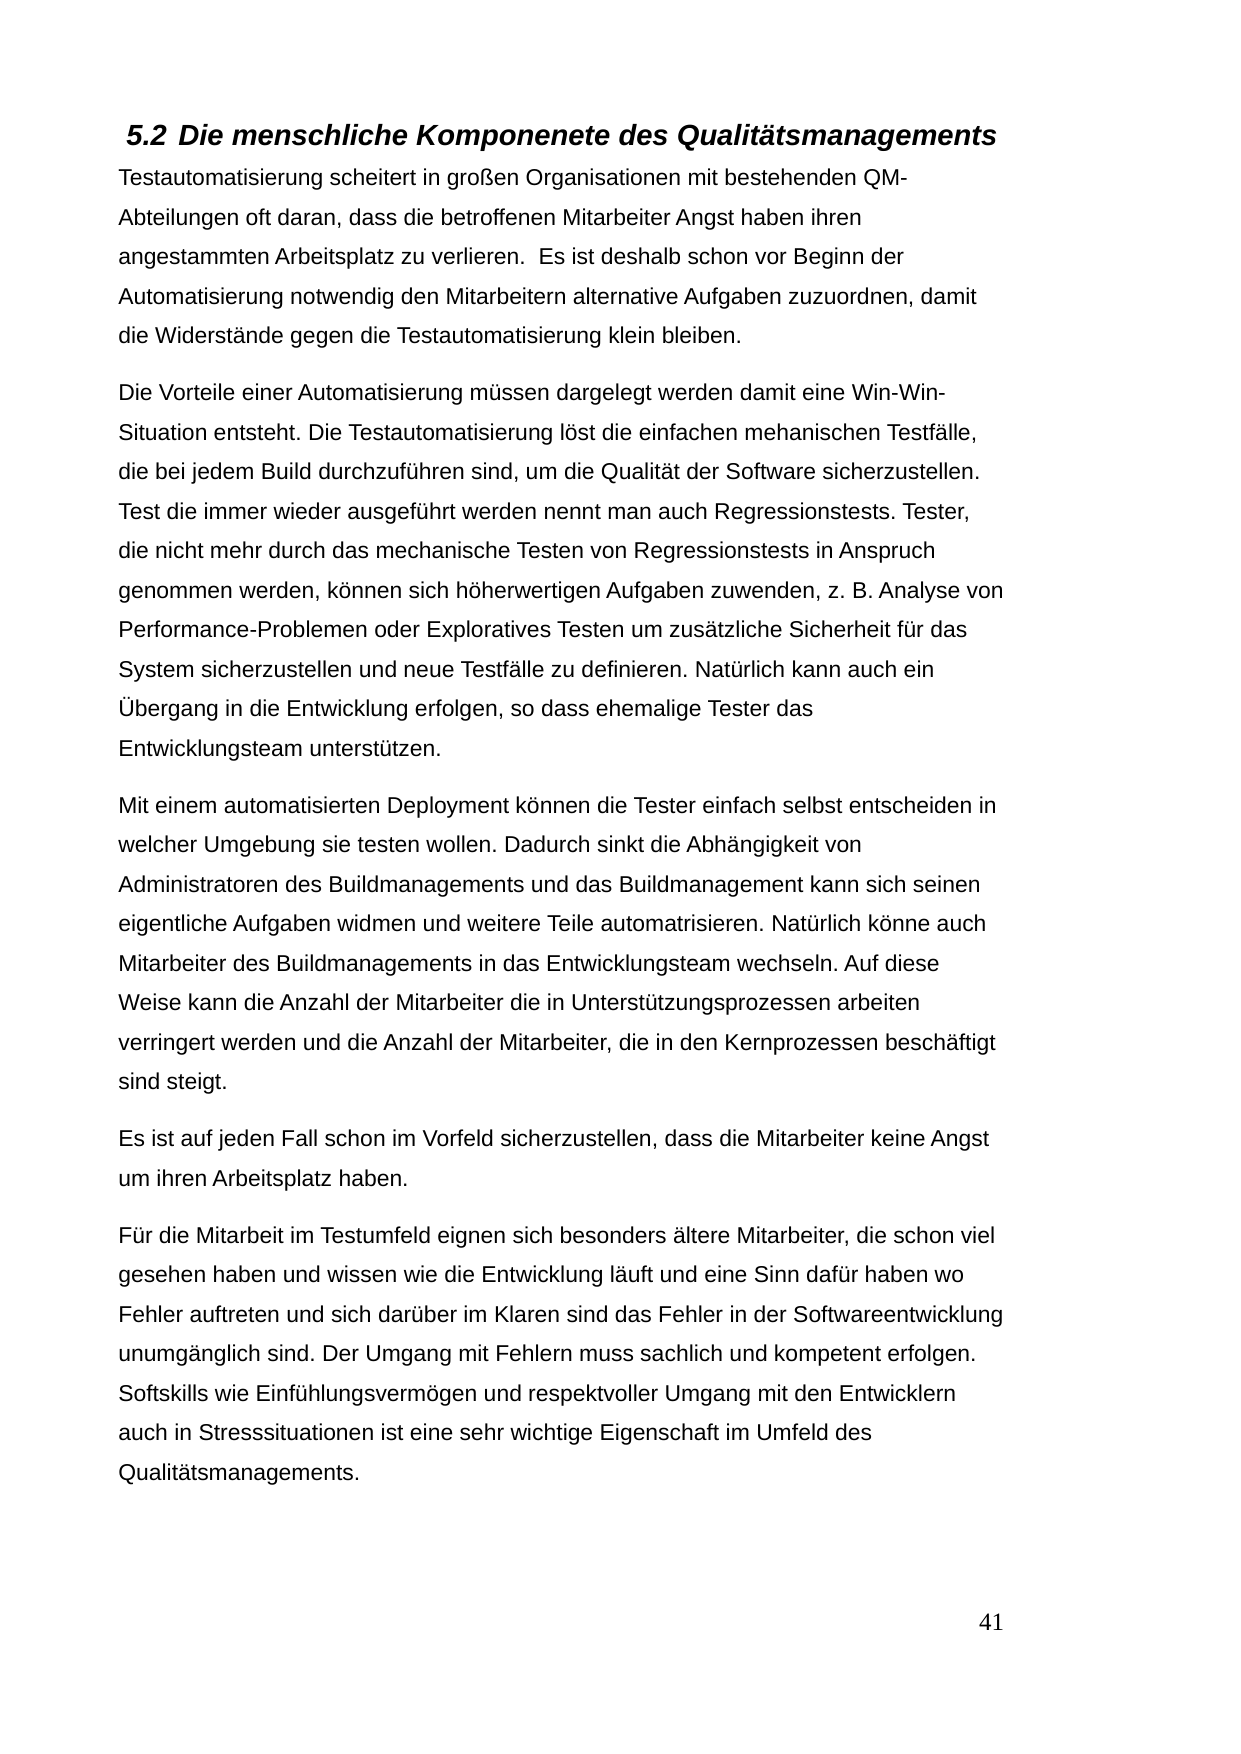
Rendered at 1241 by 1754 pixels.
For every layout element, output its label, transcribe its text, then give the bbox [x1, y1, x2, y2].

text Für die Mitarbeit im Testumfeld eignen sich besonders ältere Mitarbeiter, die schon viel gesehen haben und wissen wie die Entwicklung läuft und eine Sinn dafür haben wo Fehler auftreten und sich darüber im Klaren sind das Fehler in der Softwareentwicklung unumgänglich sind. Der Umgang mit Fehlern muss sachlich und kompetent erfolgen. Softskills wie Einfühlungsvermögen und respektvoller Umgang mit den Entwicklern auch in Stresssituationen ist eine sehr wichtige Eigenschaft im Umfeld des Qualitätsmanagements. [118, 1222, 1004, 1485]
subtitle Die menschliche Komponenete des Qualitätsmanagements [118, 118, 1004, 152]
text Mit einem automatisierten Deployment können die Tester einfach selbst entscheiden in welcher Umgebung sie testen wollen. Dadurch sinkt die Abhängigkeit von Administratoren des Buildmanagements und das Buildmanagement kann sich seinen eigentliche Aufgaben widmen und weitere Teile automatrisieren. Natürlich könne auch Mitarbeiter des Buildmanagements in das Entwicklungsteam wechseln. Auf diese Weise kann die Anzahl der Mitarbeiter die in Unterstützungsprozessen arbeiten verringert werden und die Anzahl der Mitarbeiter, die in den Kernprozessen beschäftigt sind steigt. [118, 792, 1004, 1094]
text Die Vorteile einer Automatisierung müssen dargelegt werden damit eine Win-Win-Situation entsteht. Die Testautomatisierung löst die einfachen mehanischen Testfälle, die bei jedem Build durchzuführen sind, um die Qualität der Software sicherzustellen. Test die immer wieder ausgeführt werden nennt man auch Regressionstests. Tester, die nicht mehr durch das mechanische Testen von Regressionstests in Anspruch genommen werden, können sich höherwertigen Aufgaben zuwenden, z. B. Analyse von Performance-Problemen oder Exploratives Testen um zusätzliche Sicherheit für das System sicherzustellen und neue Testfälle zu definieren. Natürlich kann auch ein Übergang in die Entwicklung erfolgen, so dass ehemalige Tester das Entwicklungsteam unterstützen. [118, 379, 1004, 761]
text Es ist auf jeden Fall schon im Vorfeld sicherzustellen, dass die Mitarbeiter keine Angst um ihren Arbeitsplatz haben. [118, 1125, 1004, 1191]
text Testautomatisierung scheitert in großen Organisationen mit bestehenden QM-Abteilungen oft daran, dass die betroffenen Mitarbeiter Angst haben ihren angestammten Arbeitsplatz zu verlieren. Es ist deshalb schon vor Beginn der Automatisierung notwendig den Mitarbeitern alternative Aufgaben zuzuordnen, damit die Widerstände gegen die Testautomatisierung klein bleiben. [118, 164, 1004, 348]
